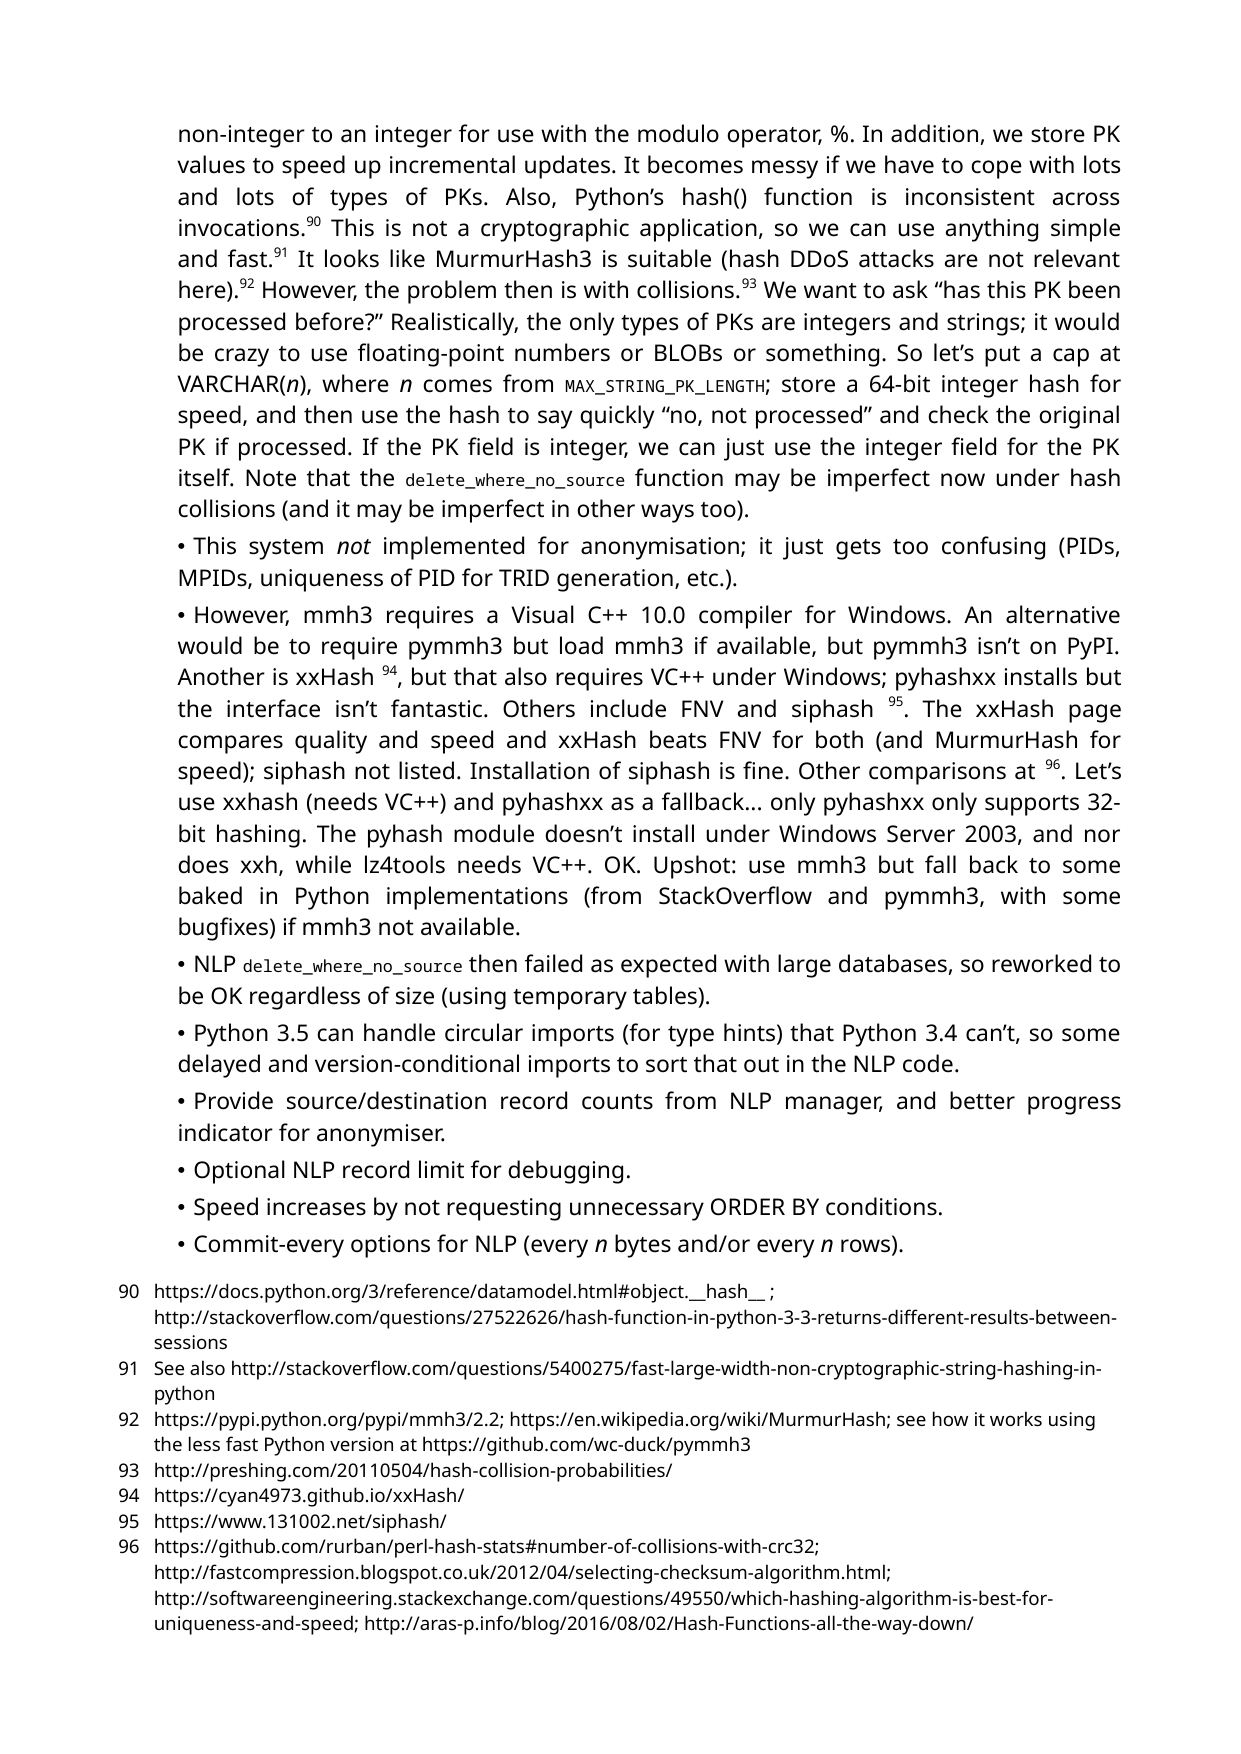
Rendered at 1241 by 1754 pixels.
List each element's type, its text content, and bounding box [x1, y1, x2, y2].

list https://www.131002.net/siphash/ [118, 1508, 1122, 1534]
list non-integer to an integer for use with the modulo operator, %. In addition, we store PK values to speed up incremental updates. It becomes messy if we have to cope with lots and lots of types of PKs. Also, Python’s hash() function is inconsistent across invocations. This is not a cryptographic application, so we can use anything simple and fast. It looks like MurmurHash3 is suitable (hash DDoS attacks are not relevant here). However, the problem then is with collisions. We want to ask “has this PK been processed before?” Realistically, the only types of PKs are integers and strings; it would be crazy to use floating-point numbers or BLOBs or something. So let’s put a cap at VARCHAR(n), where n comes from MAX_STRING_PK_LENGTH; store a 64-bit integer hash for speed, and then use the hash to say quickly “no, not processed” and check the original PK if processed. If the PK field is integer, we can just use the integer field for the PK itself. Note that the delete_where_no_source function may be imperfect now under hash collisions (and it may be imperfect in other ways too). [177, 118, 1122, 524]
list Python 3.5 can handle circular imports (for type hints) that Python 3.4 can’t, so some delayed and version-conditional imports to sort that out in the NLP code. [177, 1017, 1122, 1079]
list https://pypi.python.org/pypi/mmh3/2.2; https://en.wikipedia.org/wiki/MurmurHash; see how it works using the less fast Python version at https://github.com/wc-duck/pymmh3 [118, 1406, 1122, 1457]
list Optional NLP record limit for debugging. [177, 1154, 1122, 1185]
list However, mmh3 requires a Visual C++ 10.0 compiler for Windows. An alternative would be to require pymmh3 but load mmh3 if available, but pymmh3 isn’t on PyPI. Another is xxHash , but that also requires VC++ under Windows; pyhashxx installs but the interface isn’t fantastic. Others include FNV and siphash . The xxHash page compares quality and speed and xxHash beats FNV for both (and MurmurHash for speed); siphash not listed. Installation of siphash is fine. Other comparisons at . Let’s use xxhash (needs VC++) and pyhashxx as a fallback... only pyhashxx only supports 32-bit hashing. The pyhash module doesn’t install under Windows Server 2003, and nor does xxh, while lz4tools needs VC++. OK. Upshot: use mmh3 but fall back to some baked in Python implementations (from StackOverflow and pymmh3, with some bugfixes) if mmh3 not available. [177, 599, 1122, 942]
list This system not implemented for anonymisation; it just gets too confusing (PIDs, MPIDs, uniqueness of PID for TRID generation, etc.). [177, 530, 1122, 593]
list See also http://stackoverflow.com/questions/5400275/fast-large-width-non-cryptographic-string-hashing-in-python [118, 1355, 1122, 1406]
list Commit-every options for NLP (every n bytes and/or every n rows). [177, 1228, 1122, 1259]
list https://github.com/rurban/perl-hash-stats#number-of-collisions-with-crc32; http://fastcompression.blogspot.co.uk/2012/04/selecting-checksum-algorithm.html; http://softwareengineering.stackexchange.com/questions/49550/which-hashing-algorithm-is-best-for-uniqueness-and-speed; http://aras-p.info/blog/2016/08/02/Hash-Functions-all-the-way-down/ [118, 1534, 1122, 1636]
list https://docs.python.org/3/reference/datamodel.html#object.__hash__ ; http://stackoverflow.com/questions/27522626/hash-function-in-python-3-3-returns-different-results-between-sessions [118, 1278, 1122, 1355]
list NLP delete_where_no_source then failed as expected with large databases, so reworked to be OK regardless of size (using temporary tables). [177, 948, 1122, 1011]
list http://preshing.com/20110504/hash-collision-probabilities/ [118, 1457, 1122, 1483]
list Provide source/destination record counts from NLP manager, and better progress indicator for anonymiser. [177, 1085, 1122, 1148]
list Speed increases by not requesting unnecessary ORDER BY conditions. [177, 1191, 1122, 1222]
list https://cyan4973.github.io/xxHash/ [118, 1483, 1122, 1508]
